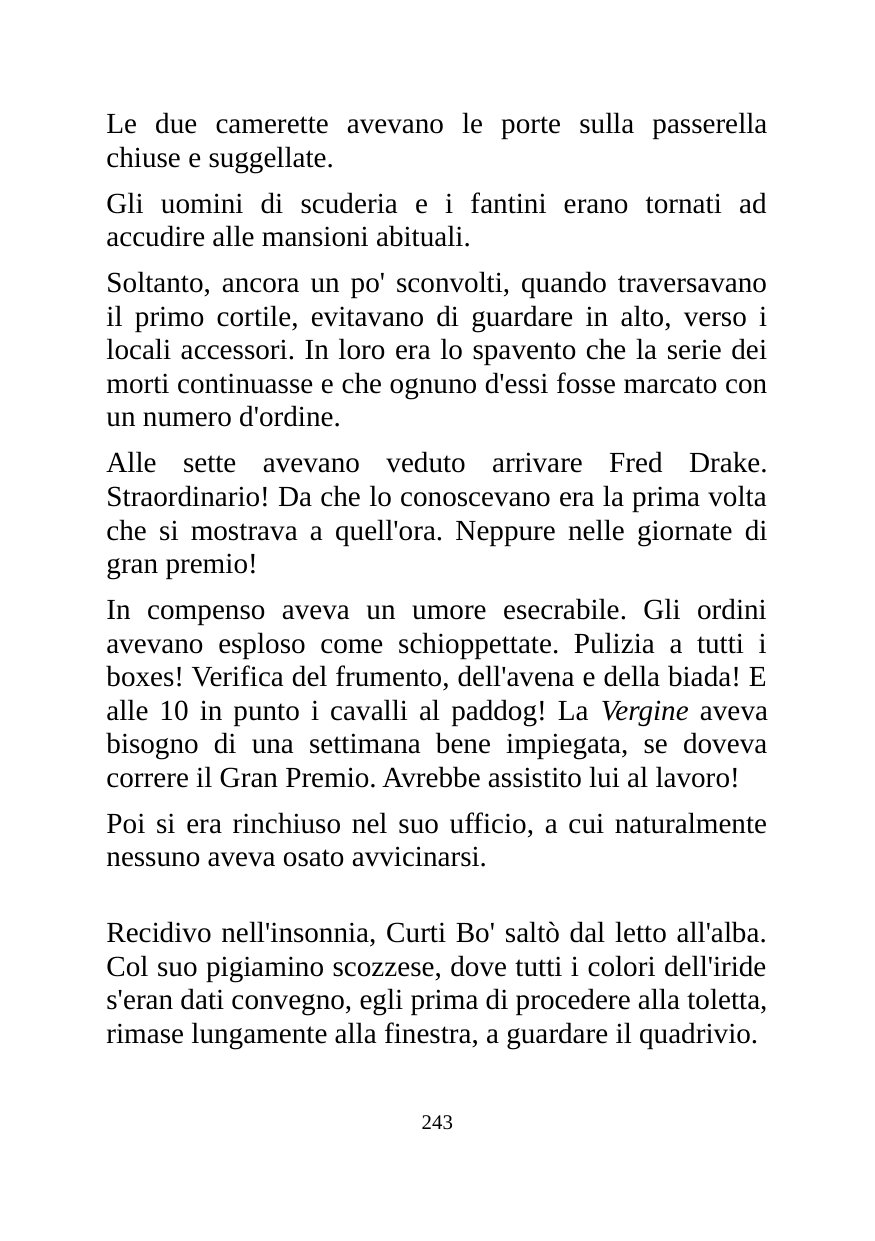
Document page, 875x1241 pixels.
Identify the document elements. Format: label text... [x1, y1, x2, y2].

text Soltanto, ancora un po' sconvolti, quando traversavano il primo cortile, evitavano di guardare in alto, verso i locali accessori. In loro era lo spavento che la serie dei morti continuasse e che ognuno d'essi fosse marcato con un numero d'ordine. [106, 265, 768, 433]
text Le due camerette avevano le porte sulla passerella chiuse e suggellate. [106, 106, 768, 173]
text Recidivo nell'insonnia, Curti Bo' saltò dal letto all'alba. Col suo pigiamino scozzese, dove tutti i colori dell'iride s'eran dati convegno, egli prima di procedere alla toletta, rimase lungamente alla finestra, a guardare il quadrivio. [106, 915, 768, 1049]
text Gli uomini di scuderia e i fantini erano tornati ad accudire alle mansioni abituali. [106, 186, 768, 253]
text Poi si era rinchiuso nel suo ufficio, a cui naturalmente nessuno aveva osato avvicinarsi. [106, 806, 768, 873]
text In compenso aveva un umore esecrabile. Gli ordini avevano esploso come schioppettate. Pulizia a tutti i boxes! Verifica del frumento, dell'avena e della biada! E alle 10 in punto i cavalli al paddog! La Vergine aveva bisogno di una settimana bene impiegata, se doveva correre il Gran Premio. Avrebbe assistito lui al lavoro! [106, 592, 768, 793]
text Alle sette avevano veduto arrivare Fred Drake. Straordinario! Da che lo conoscevano era la prima volta che si mostrava a quell'ora. Neppure nelle giornate di gran premio! [106, 446, 768, 580]
